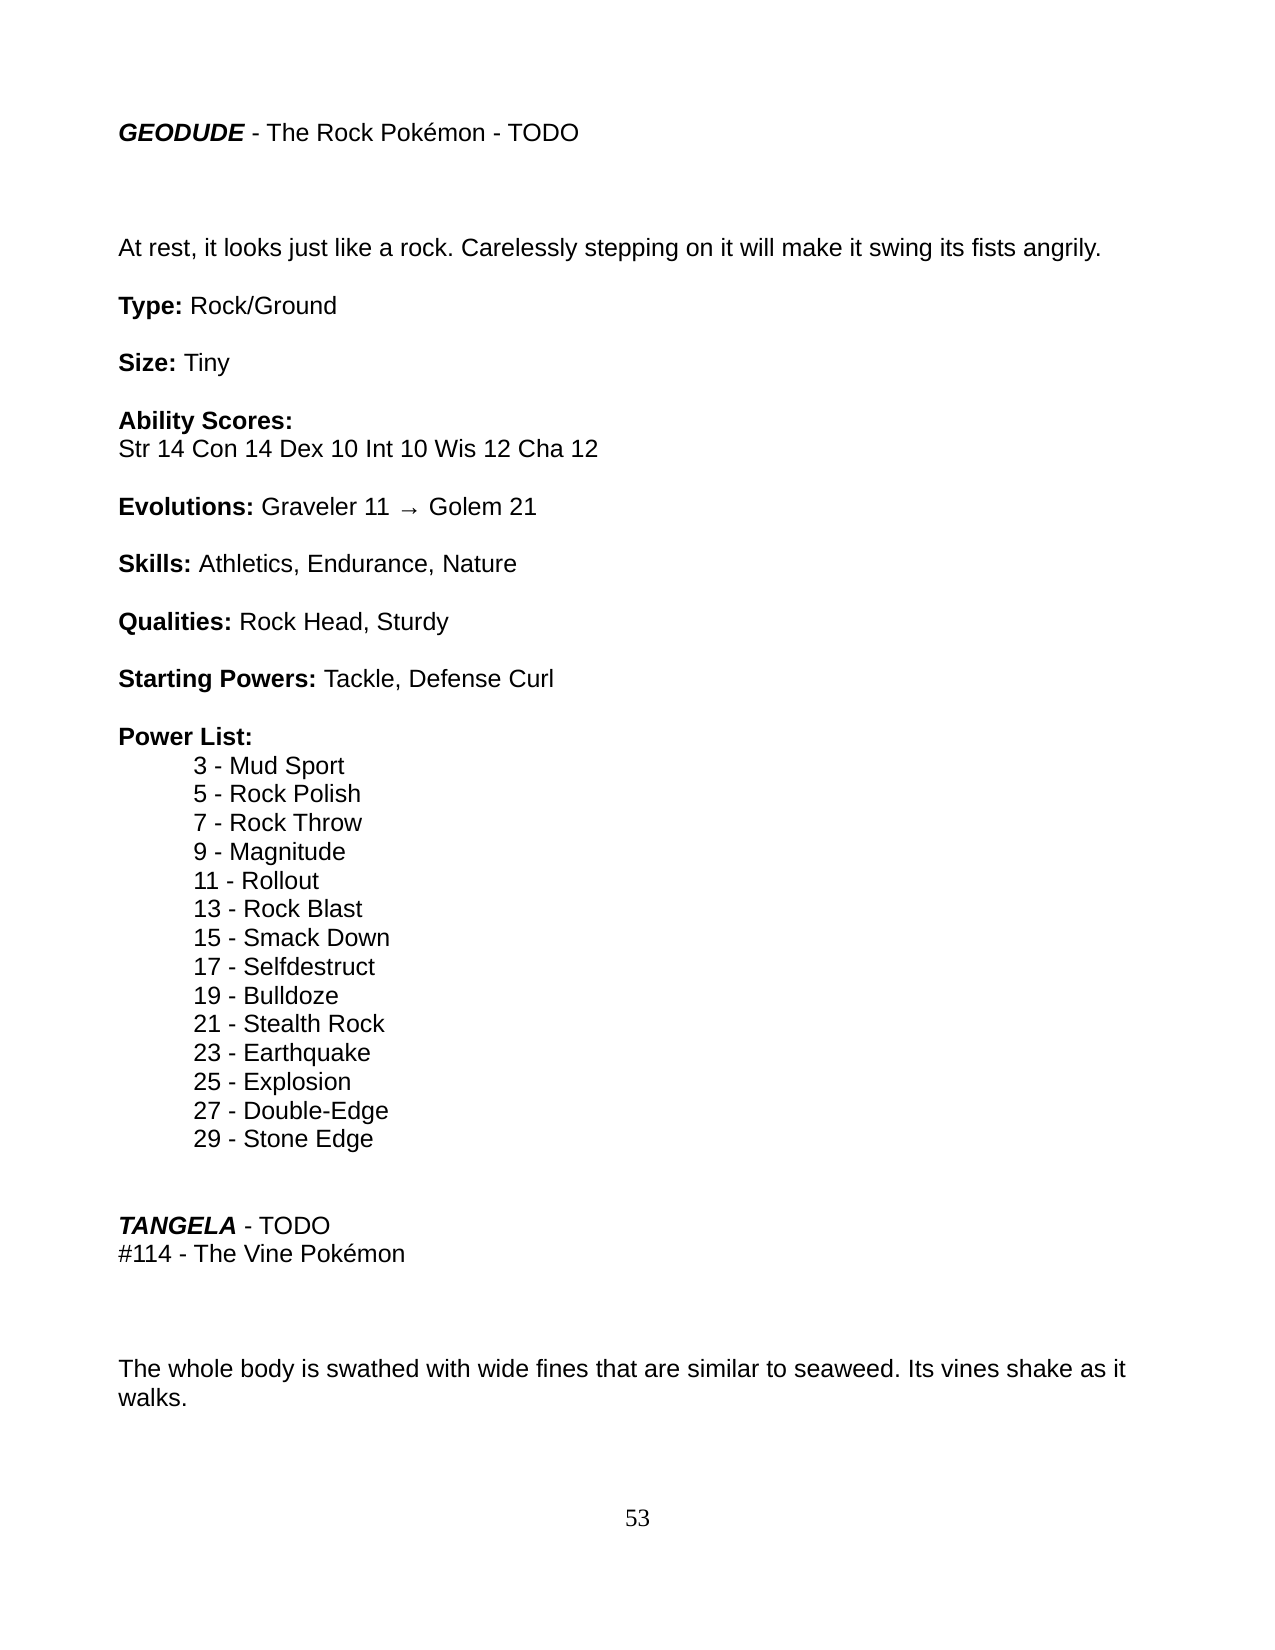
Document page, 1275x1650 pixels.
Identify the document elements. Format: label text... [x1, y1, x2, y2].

text Str 14 Con 14 Dex 10 Int 10 Wis 12 Cha 12 [118, 434, 1157, 463]
text 15 - Smack Down [193, 923, 1157, 952]
text Ability Scores: [118, 406, 1157, 434]
text 23 - Earthquake [193, 1038, 1157, 1067]
text 19 - Bulldoze [193, 981, 1157, 1009]
text Size: Tiny [118, 348, 1157, 377]
text 11 - Rollout [193, 866, 1157, 894]
text Qualities: Rock Head, Sturdy [118, 607, 1157, 636]
text 29 - Stone Edge [193, 1124, 1157, 1153]
text The whole body is swathed with wide fines that are similar to seaweed. Its vines shake as it walks. [118, 1354, 1157, 1412]
text 27 - Double-Edge [193, 1096, 1157, 1124]
text At rest, it looks just like a rock. Carelessly stepping on it will make it swing its fists angrily. [118, 233, 1157, 262]
text Type: Rock/Ground [118, 291, 1157, 319]
text Power List: [118, 722, 1157, 751]
text 13 - Rock Blast [193, 894, 1157, 923]
text 9 - Magnitude [193, 837, 1157, 866]
text 25 - Explosion [193, 1067, 1157, 1096]
text #114 - The Vine Pokémon [118, 1239, 1157, 1268]
text TANGELA - TODO [118, 1211, 1157, 1239]
text 7 - Rock Throw [193, 808, 1157, 837]
text 3 - Mud Sport [193, 751, 1157, 779]
text 21 - Stealth Rock [193, 1009, 1157, 1038]
text GEODUDE - The Rock Pokémon - TODO [118, 118, 1157, 147]
text Starting Powers: Tackle, Defense Curl [118, 664, 1157, 693]
text 5 - Rock Polish [193, 779, 1157, 808]
text Skills: Athletics, Endurance, Nature [118, 549, 1157, 578]
text 17 - Selfdestruct [193, 952, 1157, 981]
text Evolutions: Graveler 11 → Golem 21 [118, 492, 1157, 521]
